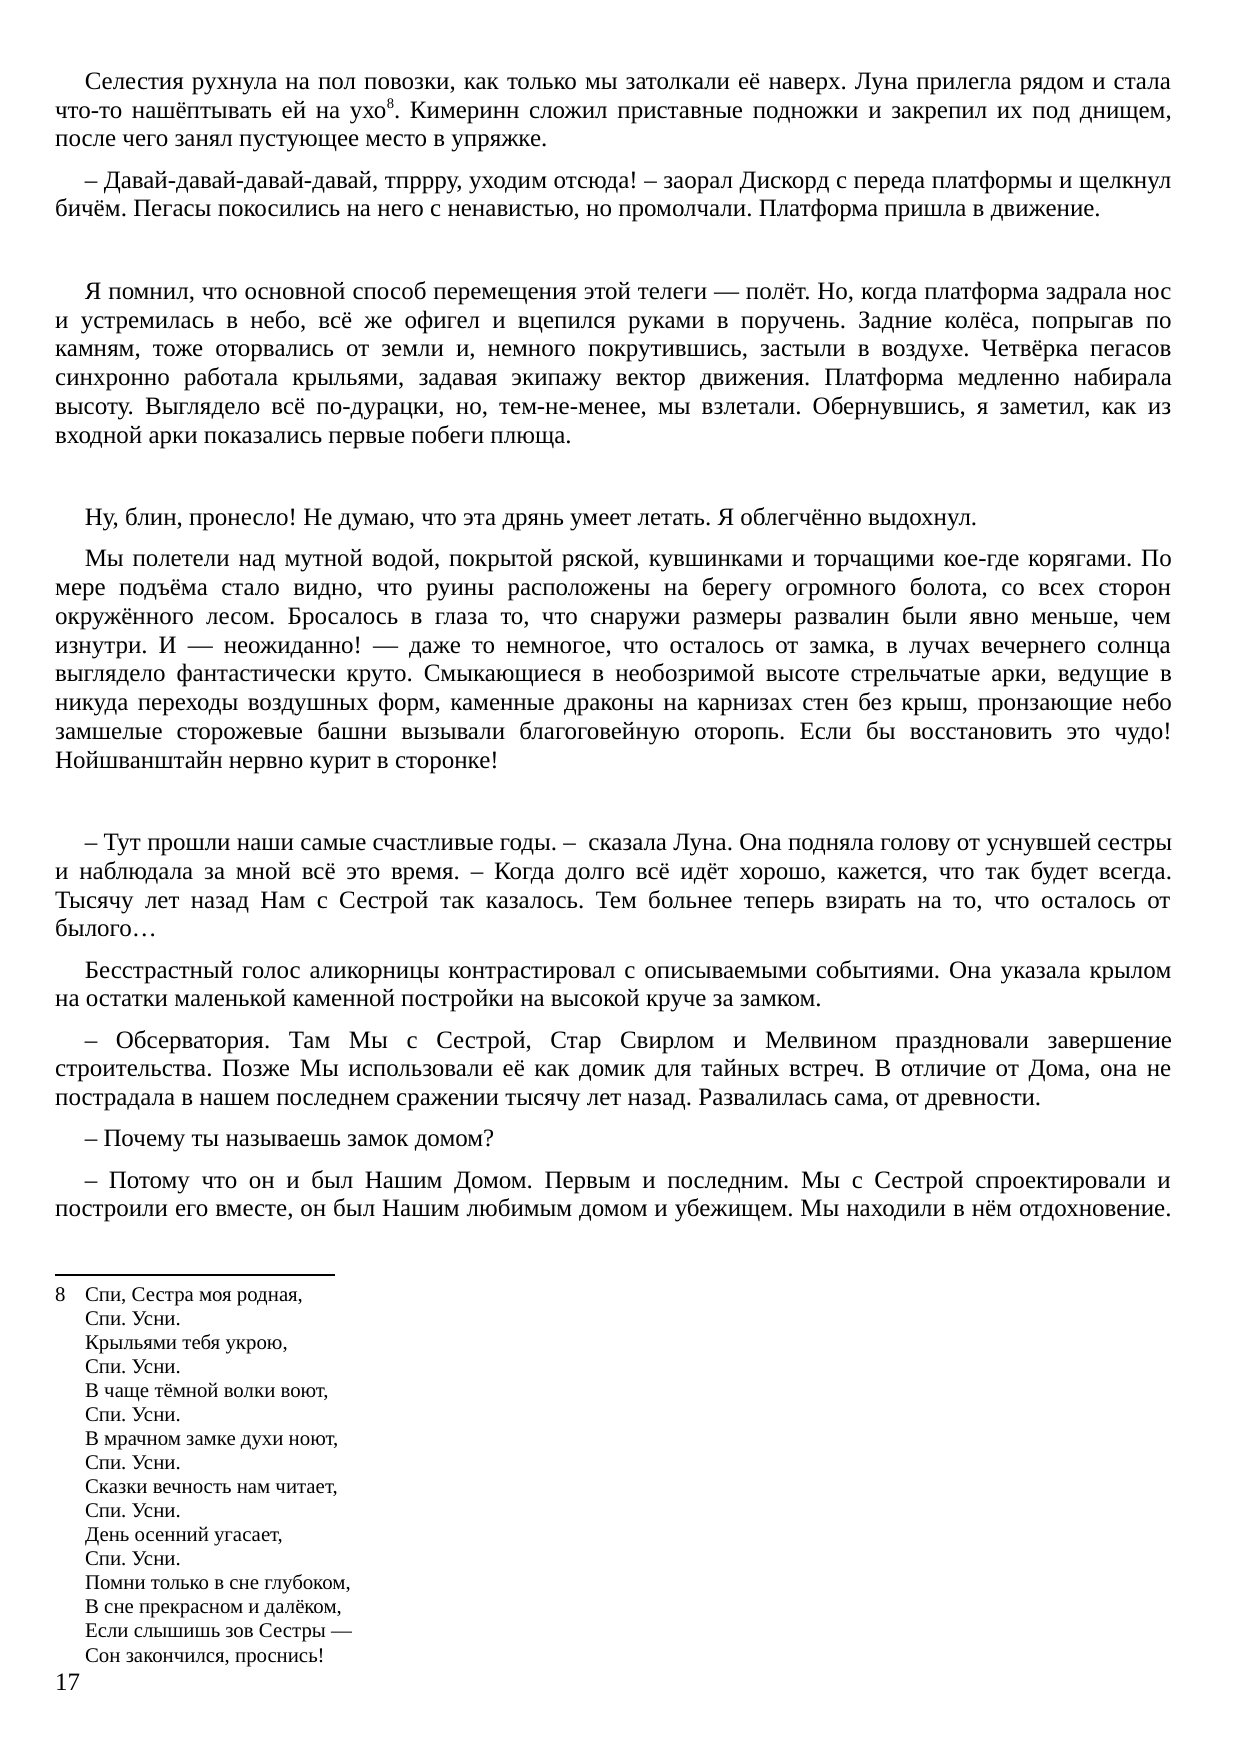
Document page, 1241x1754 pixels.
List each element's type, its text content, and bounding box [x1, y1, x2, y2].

text Спи, Сестра моя родная, Спи. Усни. Крыльями тебя укрою, Спи. Усни. [55, 1282, 1173, 1378]
text Сказки вечность нам читает, Спи. Усни. День осенний угасает, Спи. Усни. Помни только в сне глубоком, [55, 1474, 1173, 1594]
text Селестия рухнула на пол повозки, как только мы затолкали её наверх. Луна прилегла рядом и стала что-то нашёптывать ей на ухо. Кимеринн сложил приставные подножки и закрепил их под днищем, после чего занял пустующее место в упряжке. [55, 66, 1173, 152]
text – Давай-давай-давай-давай, тпррру, уходим отсюда! – заорал Дискорд с переда платформы и щелкнул бичём. Пегасы покосились на него с ненавистью, но промолчали. Платформа пришла в движение. [55, 165, 1173, 222]
text – Почему ты называешь замок домом? [55, 1123, 1173, 1152]
text В чаще тёмной волки воют, Спи. Усни. [55, 1378, 1173, 1426]
text – Тут прошли наши самые счастливые годы. – сказала Луна. Она подняла голову от уснувшей сестры и наблюдала за мной всё это время. – Когда долго всё идёт хорошо, кажется, что так будет всегда. Тысячу лет назад Нам с Сестрой так казалось. Тем больнее теперь взирать на то, что осталось от былого… [55, 827, 1173, 942]
text Ну, блин, пронесло! Не думаю, что эта дрянь умеет летать. Я облегчённо выдохнул. [55, 502, 1173, 531]
text Мы полетели над мутной водой, покрытой ряской, кувшинками и торчащими кое-где корягами. По мере подъёма стало видно, что руины расположены на берегу огромного болота, со всех сторон окружённого лесом. Бросалось в глаза то, что снаружи размеры развалин были явно меньше, чем изнутри. И — неожиданно! — даже то немногое, что осталось от замка, в лучах вечернего солнца выглядело фантастически круто. Смыкающиеся в необозримой высоте стрельчатые арки, ведущие в никуда переходы воздушных форм, каменные драконы на карнизах стен без крыш, пронзающие небо замшелые сторожевые башни вызывали благоговейную оторопь. Если бы восстановить это чудо! Нойшванштайн нервно курит в сторонке! [55, 543, 1173, 773]
text – Обсерватория. Там Мы с Сестрой, Стар Свирлом и Мелвином праздновали завершение строительства. Позже Мы использовали её как домик для тайных встреч. В отличие от Дома, она не пострадала в нашем последнем сражении тысячу лет назад. Развалилась сама, от древности. [55, 1025, 1173, 1111]
text Бесстрастный голос аликорницы контрастировал с описываемыми событиями. Она указала крылом на остатки маленькой каменной постройки на высокой круче за замком. [55, 955, 1173, 1012]
text Я помнил, что основной способ перемещения этой телеги — полёт. Но, когда платформа задрала нос и устремилась в небо, всё же офигел и вцепился руками в поручень. Задние колёса, попрыгав по камням, тоже оторвались от земли и, немного покрутившись, застыли в воздухе. Четвёрка пегасов синхронно работала крыльями, задавая экипажу вектор движения. Платформа медленно набирала высоту. Выглядело всё по-дурацки, но, тем-не-менее, мы взлетали. Обернувшись, я заметил, как из входной арки показались первые побеги плюща. [55, 276, 1173, 448]
text В сне прекрасном и далёком, Если слышишь зов Сестры — Сон закончился, проснись! [55, 1594, 1173, 1667]
text – Потому что он и был Нашим Домом. Первым и последним. Мы с Сестрой спроектировали и построили его вместе, он был Нашим любимым домом и убежищем. Мы находили в нём отдохновение. [55, 1165, 1173, 1222]
text В мрачном замке духи ноют, Спи. Усни. [55, 1426, 1173, 1474]
